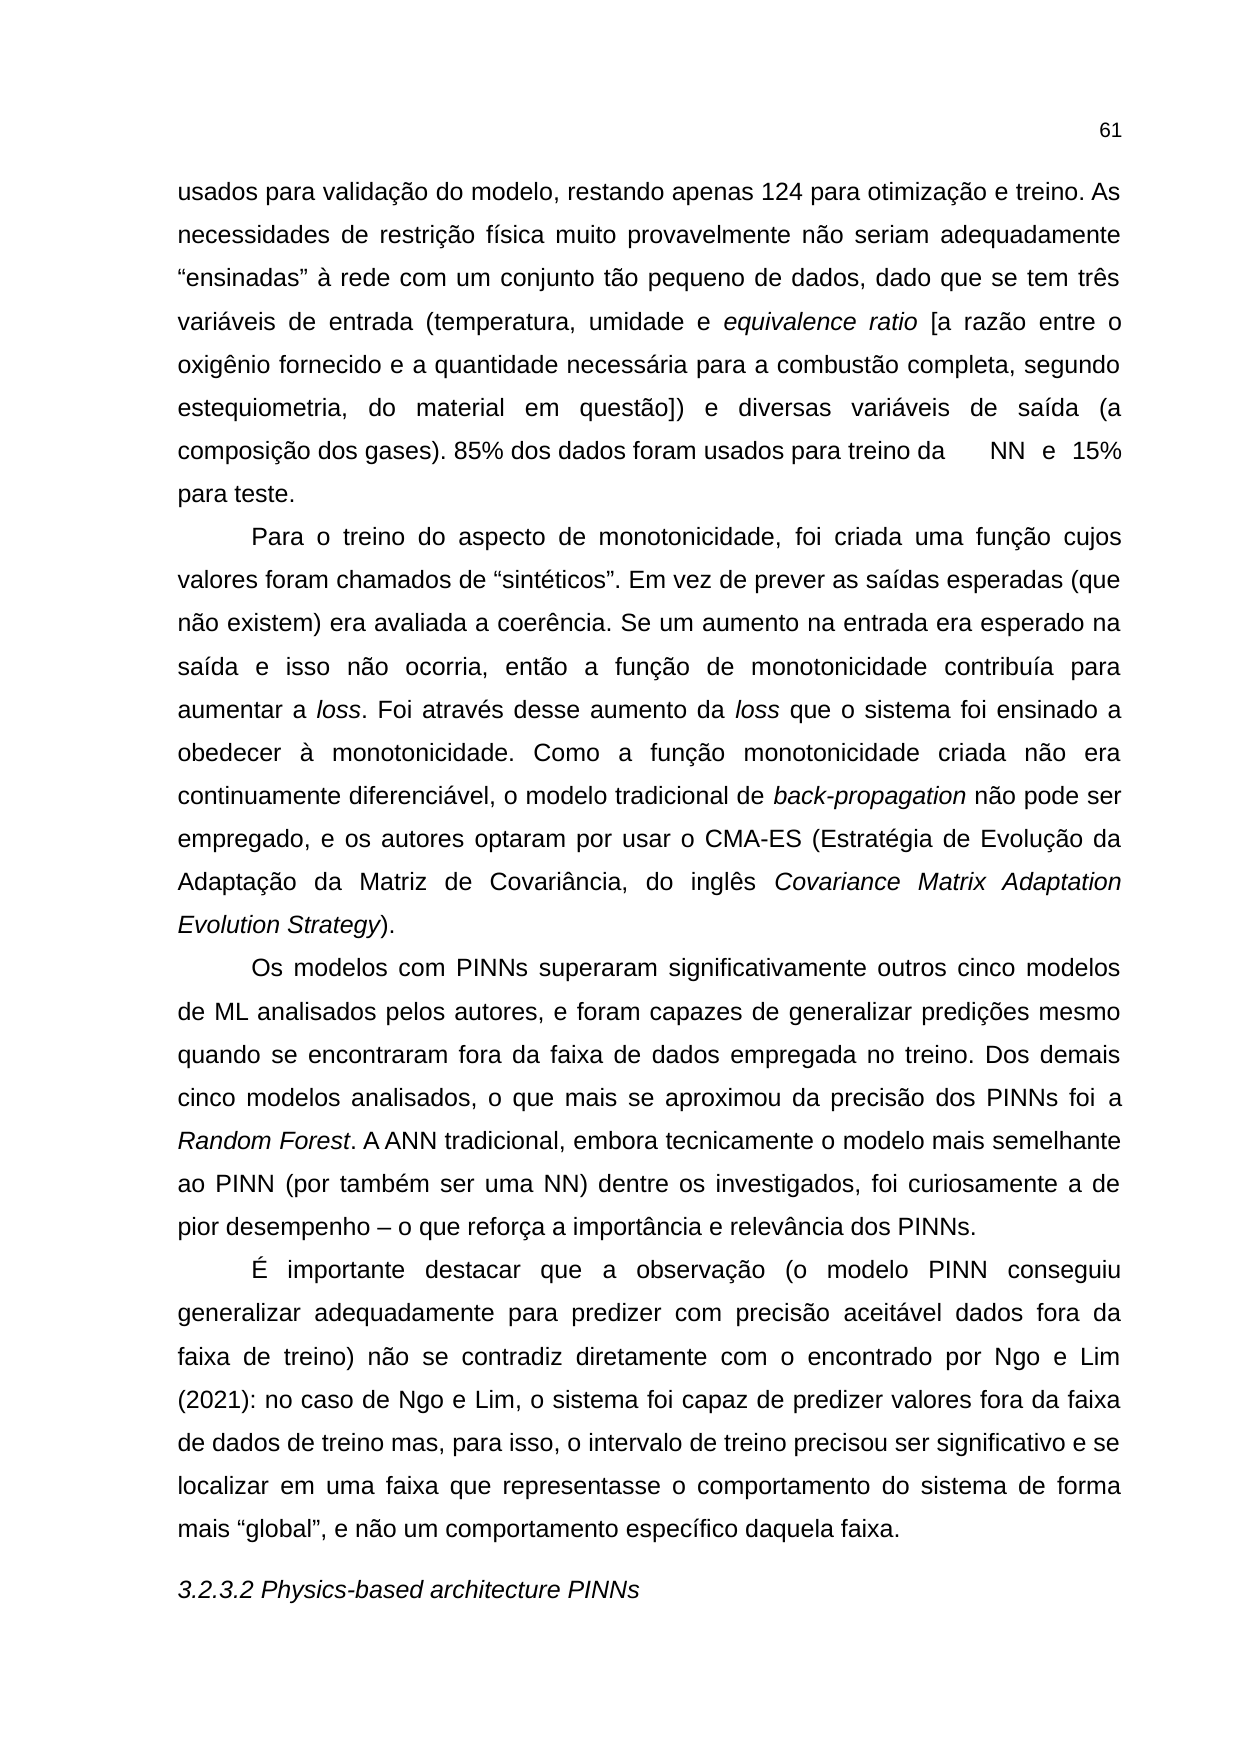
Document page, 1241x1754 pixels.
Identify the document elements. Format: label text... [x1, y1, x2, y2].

text Para o treino do aspecto de monotonicidade, foi criada uma função cujos valores foram chamados de “sintéticos”. Em vez de prever as saídas esperadas (que não existem) era avaliada a coerência. Se um aumento na entrada era esperado na saída e isso não ocorria, então a função de monotonicidade contribuía para aumentar a loss. Foi através desse aumento da loss que o sistema foi ensinado a obedecer à monotonicidade. Como a função monotonicidade criada não era continuamente diferenciável, o modelo tradicional de back-propagation não pode ser empregado, e os autores optaram por usar o CMA-ES (Estratégia de Evolução da Adaptação da Matriz de Covariância, do inglês Covariance Matrix Adaptation Evolution Strategy). [177, 522, 1122, 939]
text usados para validação do modelo, restando apenas 124 para otimização e treino. As necessidades de restrição física muito provavelmente não seriam adequadamente “ensinadas” à rede com um conjunto tão pequeno de dados, dado que se tem três variáveis de entrada (temperatura, umidade e equivalence ratio [a razão entre o oxigênio fornecido e a quantidade necessária para a combustão completa, segundo estequiometria, do material em questão]) e diversas variáveis de saída (a composição dos gases). 85% dos dados foram usados para treino da NN e 15% para teste. [177, 177, 1122, 508]
text É importante destacar que a observação (o modelo PINN conseguiu generalizar adequadamente para predizer com precisão aceitável dados fora da faixa de treino) não se contradiz diretamente com o encontrado por Ngo e Lim (2021): no caso de Ngo e Lim, o sistema foi capaz de predizer valores fora da faixa de dados de treino mas, para isso, o intervalo de treino precisou ser significativo e se localizar em uma faixa que representasse o comportamento do sistema de forma mais “global”, e não um comportamento específico daquela faixa. [177, 1255, 1122, 1543]
text Os modelos com PINNs superaram significativamente outros cinco modelos de ML analisados pelos autores, e foram capazes de generalizar predições mesmo quando se encontraram fora da faixa de dados empregada no treino. Dos demais cinco modelos analisados, o que mais se aproximou da precisão dos PINNs foi a Random Forest. A ANN tradicional, embora tecnicamente o modelo mais semelhante ao PINN (por também ser uma NN) dentre os investigados, foi curiosamente a de pior desempenho – o que reforça a importância e relevância dos PINNs. [177, 953, 1122, 1241]
subtitle Physics-based architecture PINNs [177, 1575, 1122, 1604]
